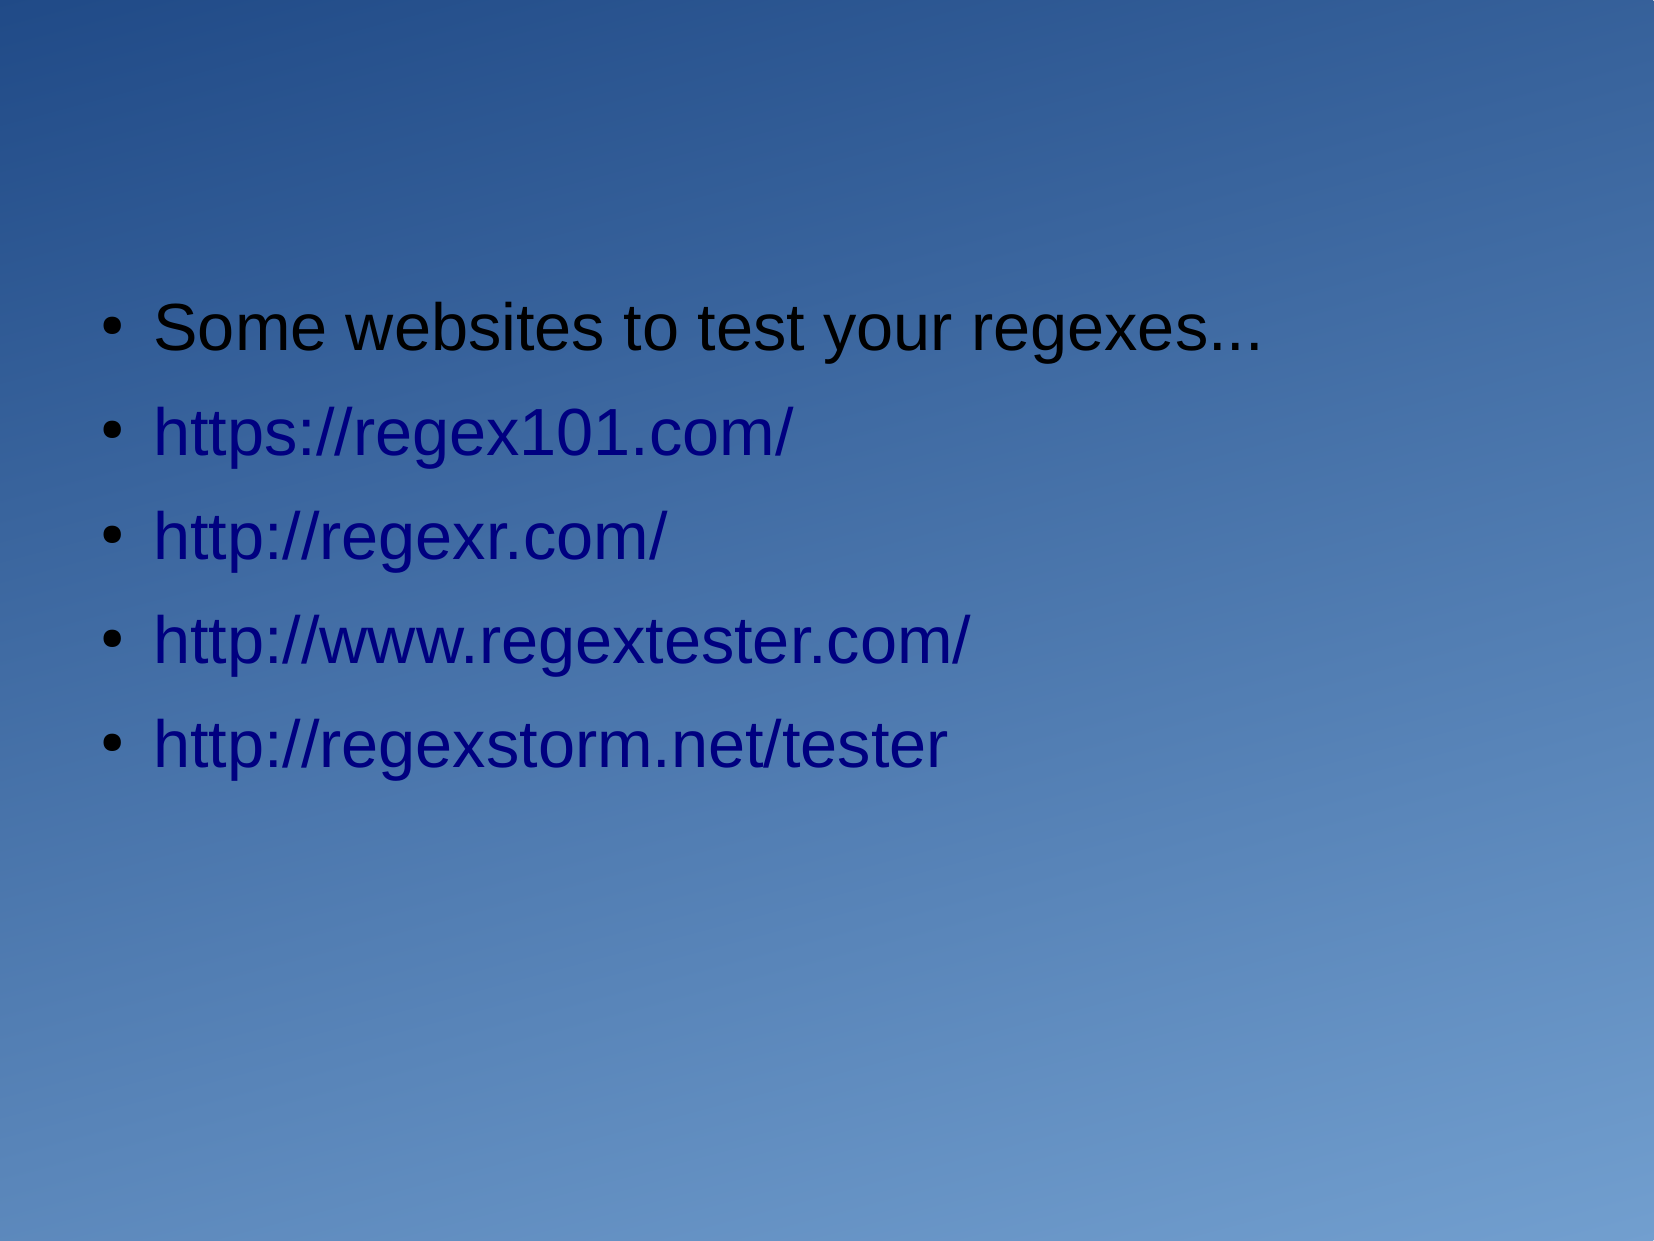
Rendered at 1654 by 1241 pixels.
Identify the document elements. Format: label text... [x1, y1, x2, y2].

list Some websites to test your regexes... https://regex101.com/ http://regexr.com/ http://www.regextester.com/ http://regexstorm.net/tester [82, 290, 1571, 1010]
